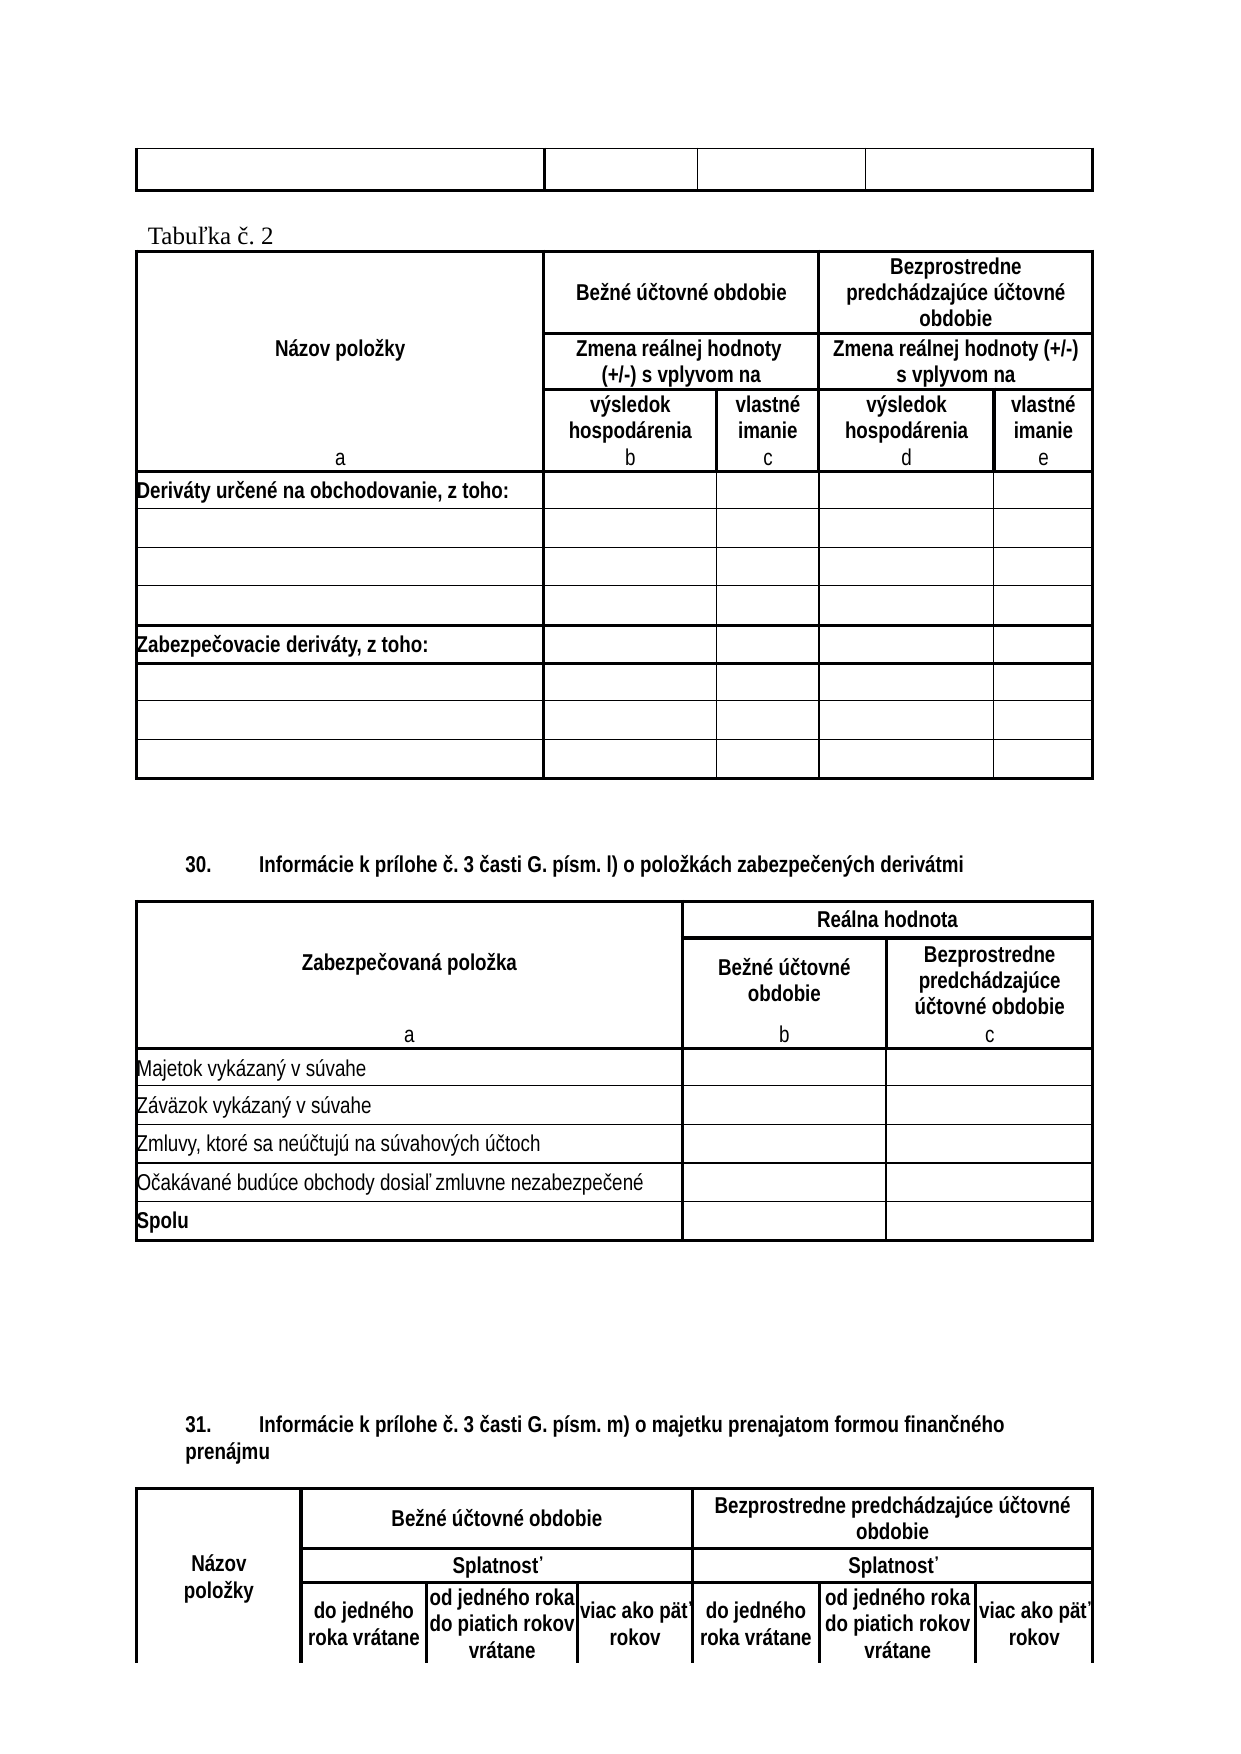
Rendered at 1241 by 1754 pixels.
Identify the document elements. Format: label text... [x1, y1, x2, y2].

list Informácie k prílohe č. 3 časti G. písm. m) o majetku prenajatom formou finančného prenájmu [185, 1411, 1093, 1464]
table_cell c [888, 1021, 1091, 1047]
table_cell [887, 1050, 1091, 1085]
table_cell [684, 1086, 885, 1124]
table_cell [684, 1050, 885, 1085]
table_cell Bežné účtovné obdobie [684, 940, 885, 1021]
table_header Názov položky [138, 1490, 299, 1663]
table_cell Zmena reálnej hodnoty (+/-) s vplyvom na [545, 335, 817, 388]
table_cell [717, 548, 818, 585]
table_cell [138, 509, 542, 547]
table_cell [887, 1202, 1091, 1239]
table_cell [887, 1125, 1091, 1162]
table_cell [545, 701, 716, 739]
table_cell Zabezpečovacie deriváty, z toho: [138, 627, 542, 662]
table_cell [994, 509, 1091, 547]
table_cell vlastné imanie [996, 391, 1091, 443]
table_cell [684, 1202, 885, 1239]
table_cell [545, 548, 716, 585]
table_cell viac ako päť rokov [977, 1584, 1091, 1663]
table_cell d [820, 444, 992, 470]
table_cell [866, 149, 1091, 189]
table_cell [545, 509, 716, 547]
table_cell [717, 509, 818, 547]
table_cell [545, 627, 716, 662]
table_cell b [545, 444, 715, 470]
table_header Bežné účtovné obdobie [303, 1490, 691, 1547]
table_cell [717, 473, 818, 508]
table_cell [138, 149, 543, 189]
table_cell e [996, 444, 1091, 470]
table_cell vlastné imanie [718, 391, 817, 443]
table_cell Majetok vykázaný v súvahe [138, 1050, 681, 1085]
table_cell [138, 701, 542, 739]
text Tabuľka č. 2 [148, 221, 1093, 249]
table_cell [138, 665, 542, 700]
table_cell výsledok hospodárenia [545, 391, 715, 443]
table_cell od jedného roka do piatich rokov vrátane [821, 1584, 974, 1663]
table_cell Splatnosť [303, 1550, 691, 1581]
table_cell Zmluvy, ktoré sa neúčtujú na súvahových účtoch [138, 1125, 681, 1162]
table_cell [887, 1164, 1091, 1201]
table_header Bezprostredne predchádzajúce účtovné obdobie [694, 1490, 1091, 1547]
table_cell a [138, 444, 542, 470]
table_cell [820, 665, 993, 700]
table_header Bežné účtovné obdobie [545, 253, 817, 332]
table_cell [698, 149, 865, 189]
table_cell [545, 740, 716, 777]
table_cell od jedného roka do piatich rokov vrátane [428, 1584, 576, 1663]
table_cell Očakávané budúce obchody dosiaľ zmluvne nezabezpečené [138, 1164, 681, 1201]
table_cell [820, 473, 993, 508]
table_cell [717, 665, 818, 700]
table_cell [546, 149, 697, 189]
table_cell Splatnosť [694, 1550, 1091, 1581]
table_cell [717, 586, 818, 623]
table_cell [545, 665, 716, 700]
table_cell viac ako päť rokov [579, 1584, 691, 1663]
table_header Zabezpečovaná položka [138, 903, 681, 1021]
table_cell Spolu [138, 1202, 681, 1239]
table_cell [138, 740, 542, 777]
table_cell [545, 586, 716, 623]
table_cell [138, 548, 542, 585]
table_cell [717, 701, 818, 739]
table_header Reálna hodnota [684, 903, 1091, 936]
table_cell [994, 665, 1091, 700]
table_cell b [684, 1021, 885, 1047]
table_header Bezprostredne predchádzajúce účtovné obdobie [820, 253, 1091, 332]
table_cell Bezprostredne predchádzajúce účtovné obdobie [888, 940, 1091, 1021]
table_cell c [718, 444, 817, 470]
list Informácie k prílohe č. 3 časti G. písm. l) o položkách zabezpečených derivátmi [185, 851, 1093, 877]
table_cell [820, 701, 993, 739]
table_cell výsledok hospodárenia [820, 391, 992, 443]
table_cell Zmena reálnej hodnoty (+/-) s vplyvom na [820, 335, 1091, 388]
table_cell [994, 701, 1091, 739]
table_cell [820, 627, 993, 662]
table_cell [994, 548, 1091, 585]
table_cell [684, 1125, 885, 1162]
table_cell Deriváty určené na obchodovanie, z toho: [138, 473, 542, 508]
table_cell [684, 1164, 885, 1201]
table_cell Záväzok vykázaný v súvahe [138, 1086, 681, 1124]
table_cell [887, 1086, 1091, 1124]
table_cell [994, 627, 1091, 662]
table_cell [717, 627, 818, 662]
table_cell [994, 586, 1091, 623]
table_cell [138, 586, 542, 623]
table_header Názov položky [138, 253, 542, 443]
table_cell do jedného roka vrátane [303, 1584, 425, 1663]
table_cell [994, 473, 1091, 508]
table_cell [820, 740, 993, 777]
table_cell [820, 509, 993, 547]
table_cell [545, 473, 716, 508]
table_cell [994, 740, 1091, 777]
table_cell do jedného roka vrátane [694, 1584, 818, 1663]
table_cell [820, 586, 993, 623]
table_cell [820, 548, 993, 585]
table_cell [717, 740, 818, 777]
table_cell a [138, 1021, 681, 1047]
